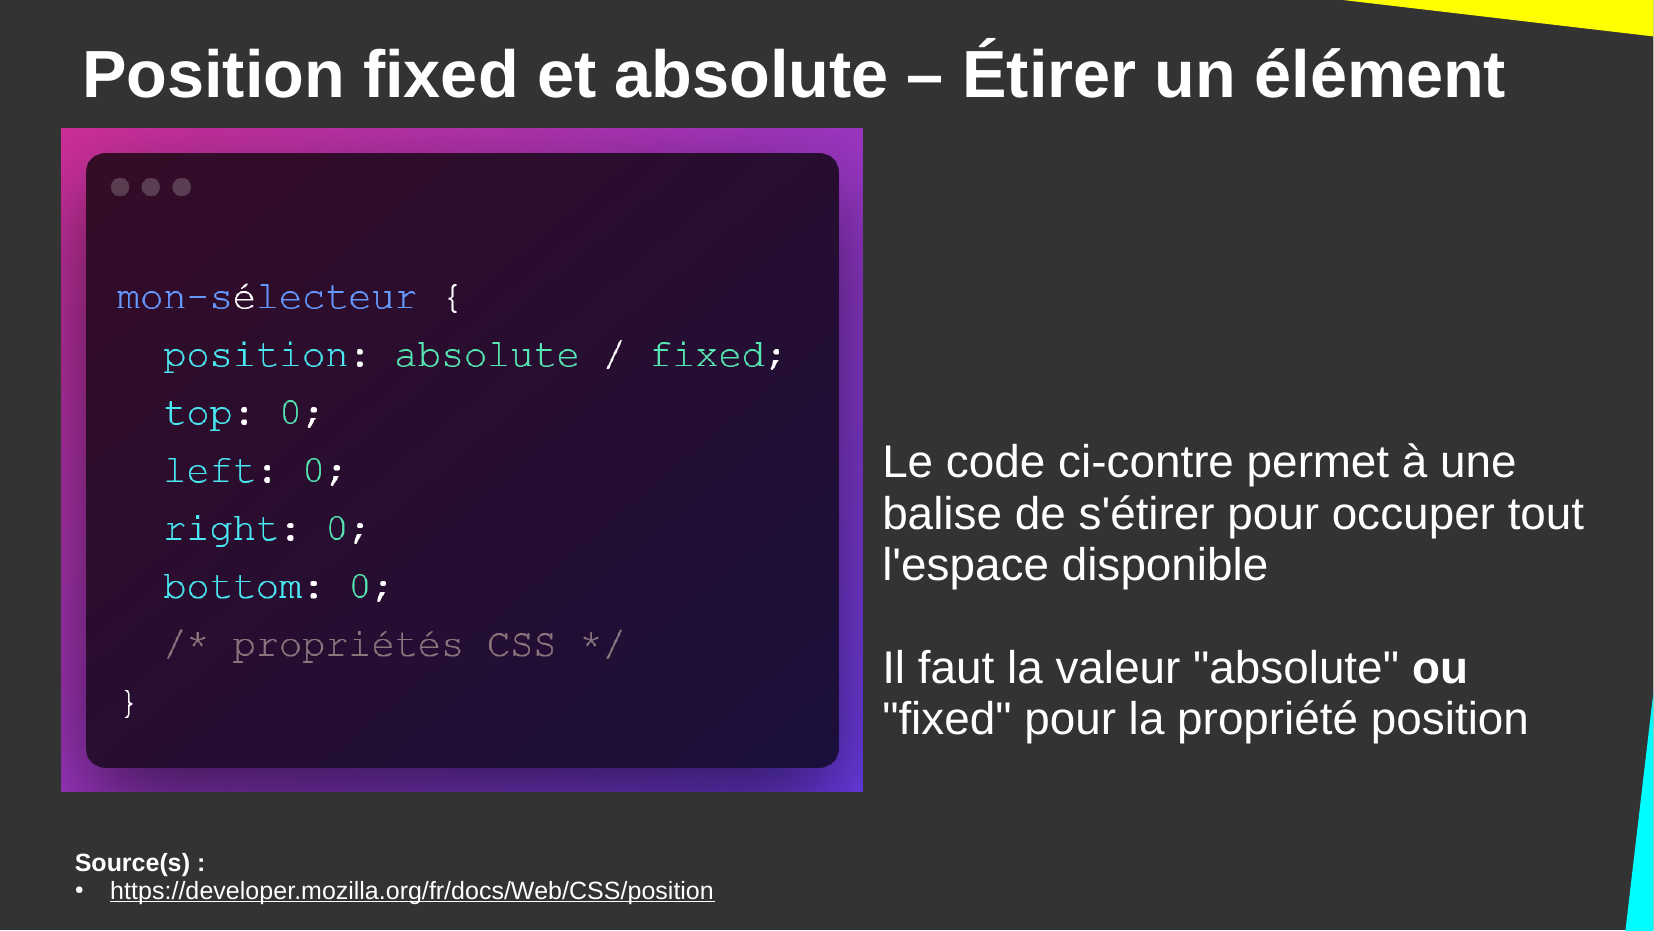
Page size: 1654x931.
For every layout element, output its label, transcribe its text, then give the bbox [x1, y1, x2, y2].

title Le code ci-contre permet à une balise de s'étirer pour occuper tout l'espace disponible Il faut la valeur "absolute" ou "fixed" pour la propriété position [882, 436, 1595, 745]
text_box [1625, 687, 1654, 931]
text_box Source(s) : https://developer.mozilla.org/fr/docs/Web/CSS/position [60, 841, 1546, 931]
picture [61, 128, 863, 792]
text_box [1342, 0, 1654, 37]
title Position fixed et absolute – Étirer un élément [82, 37, 1571, 114]
